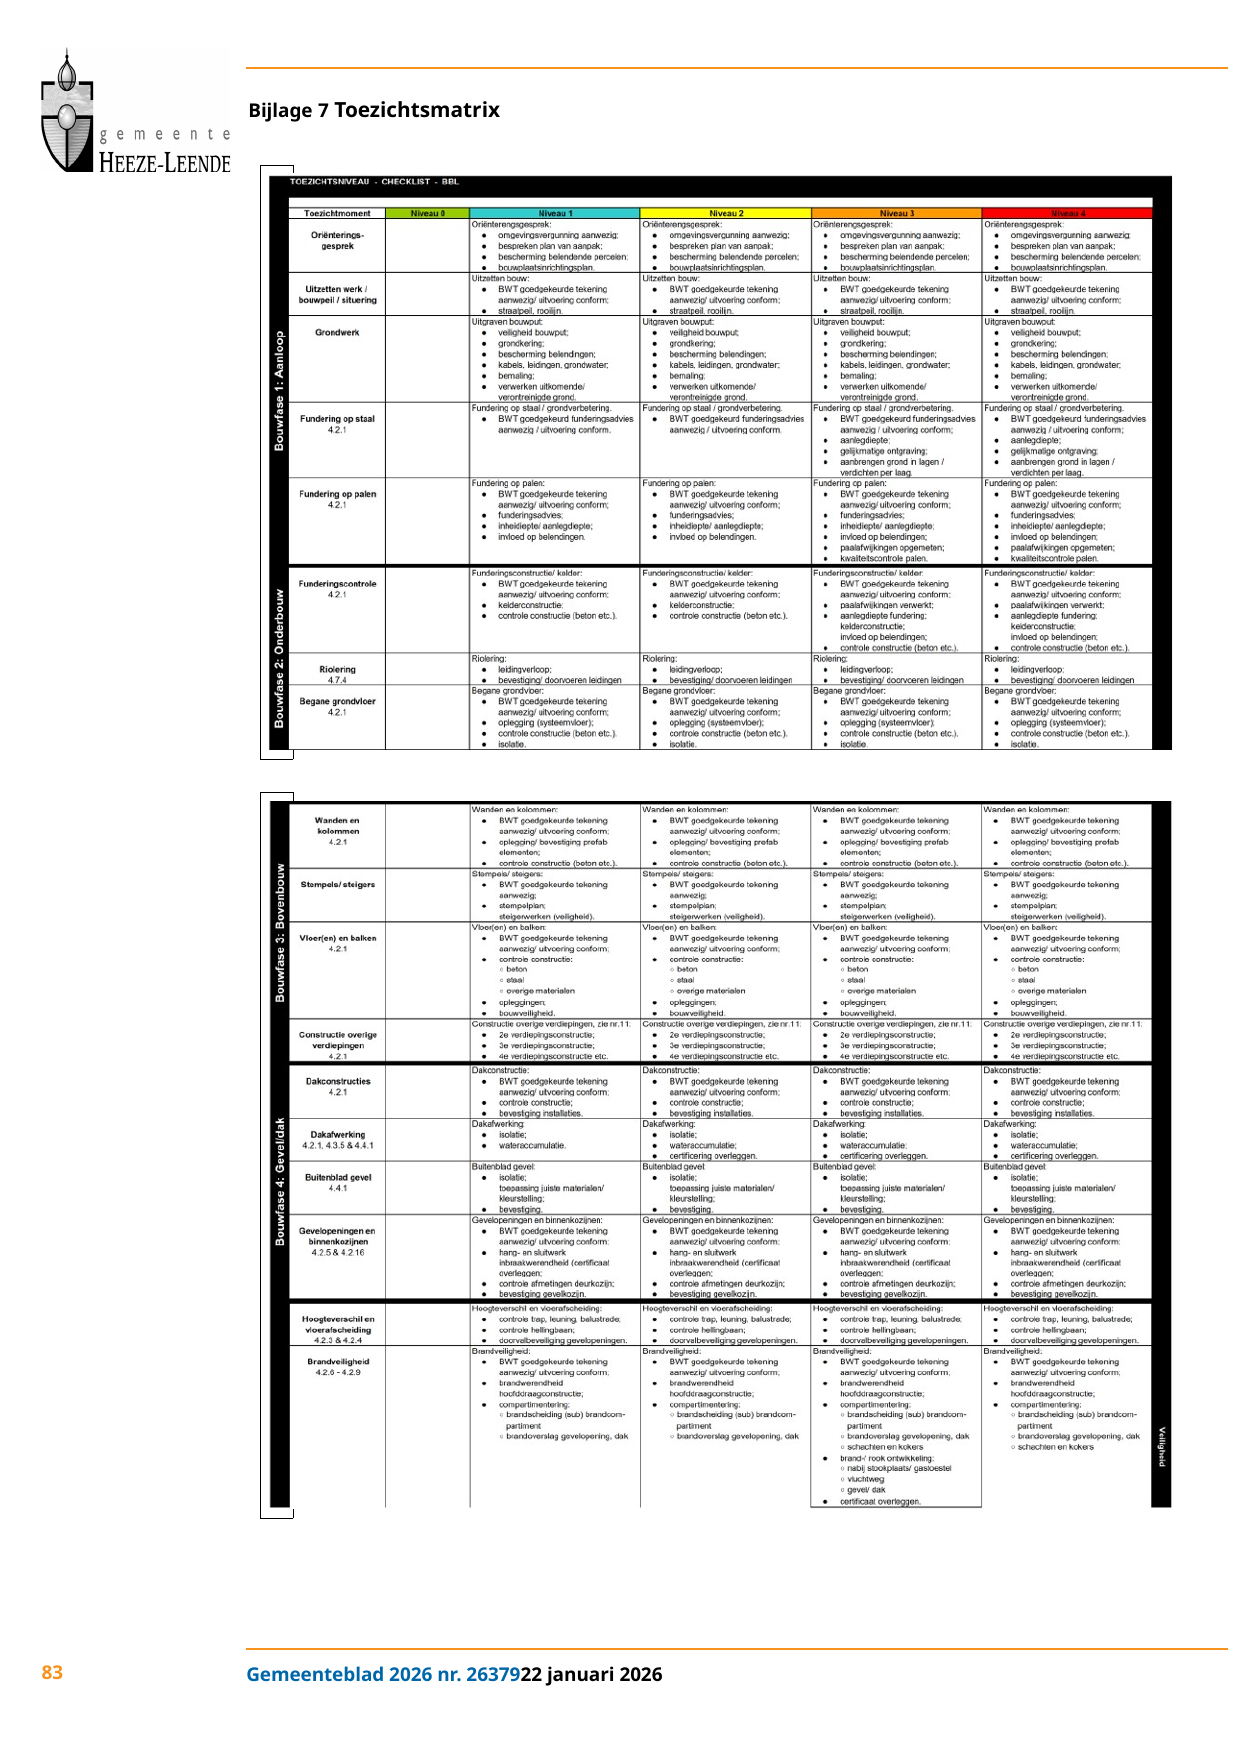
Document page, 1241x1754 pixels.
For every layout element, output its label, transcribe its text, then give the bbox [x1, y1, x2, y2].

picture [268, 173, 1173, 750]
text Bijlage 7 Toezichtsmatrix [248, 95, 1152, 123]
picture [41, 47, 231, 172]
picture [268, 801, 1173, 1509]
